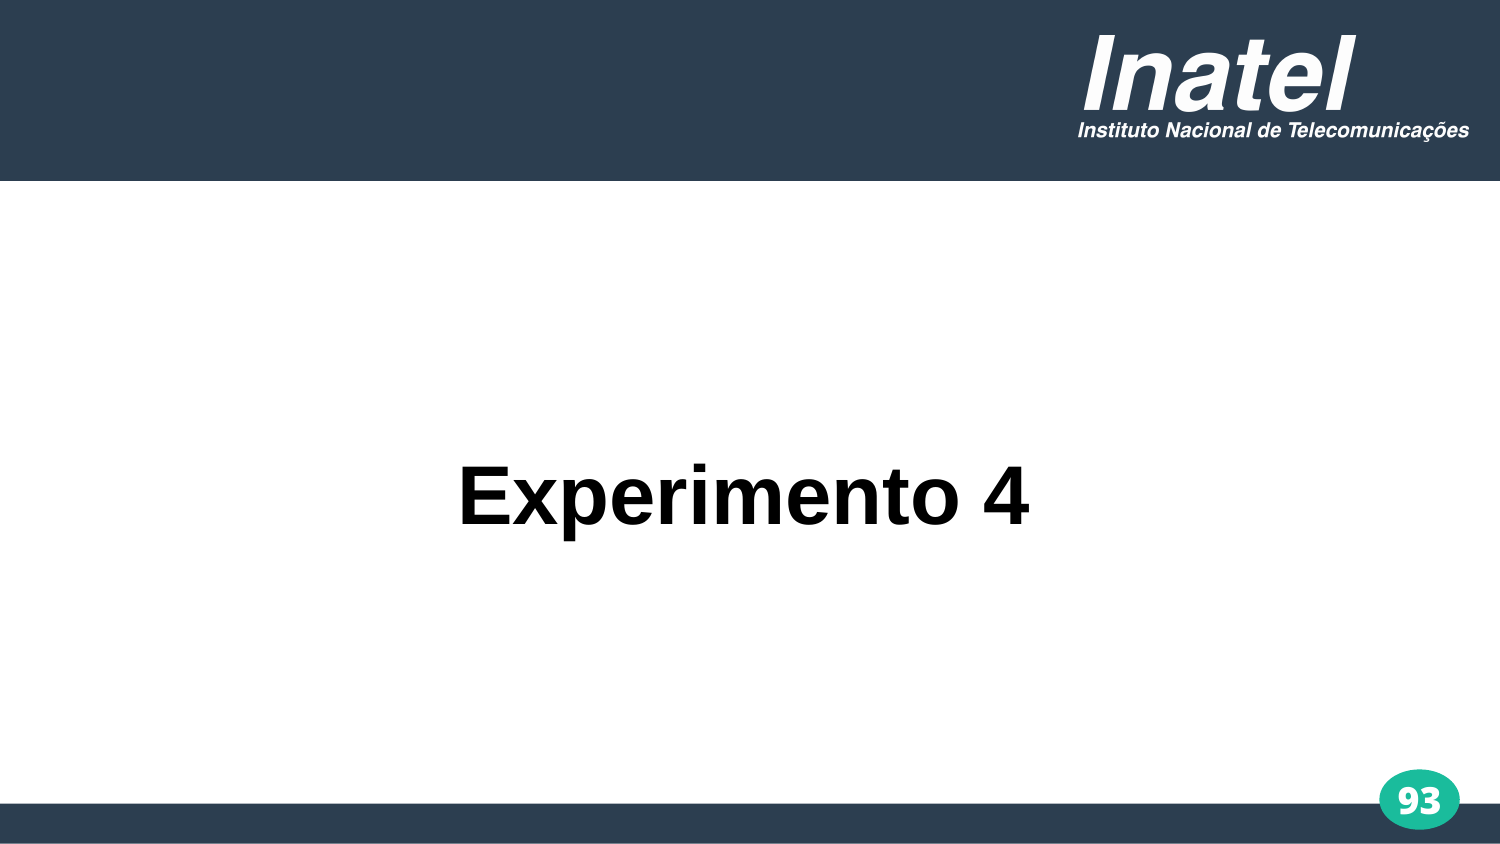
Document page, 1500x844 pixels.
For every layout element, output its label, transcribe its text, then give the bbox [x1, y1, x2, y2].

text_box Experimento 4 [11, 200, 1477, 792]
picture [1078, 35, 1469, 142]
